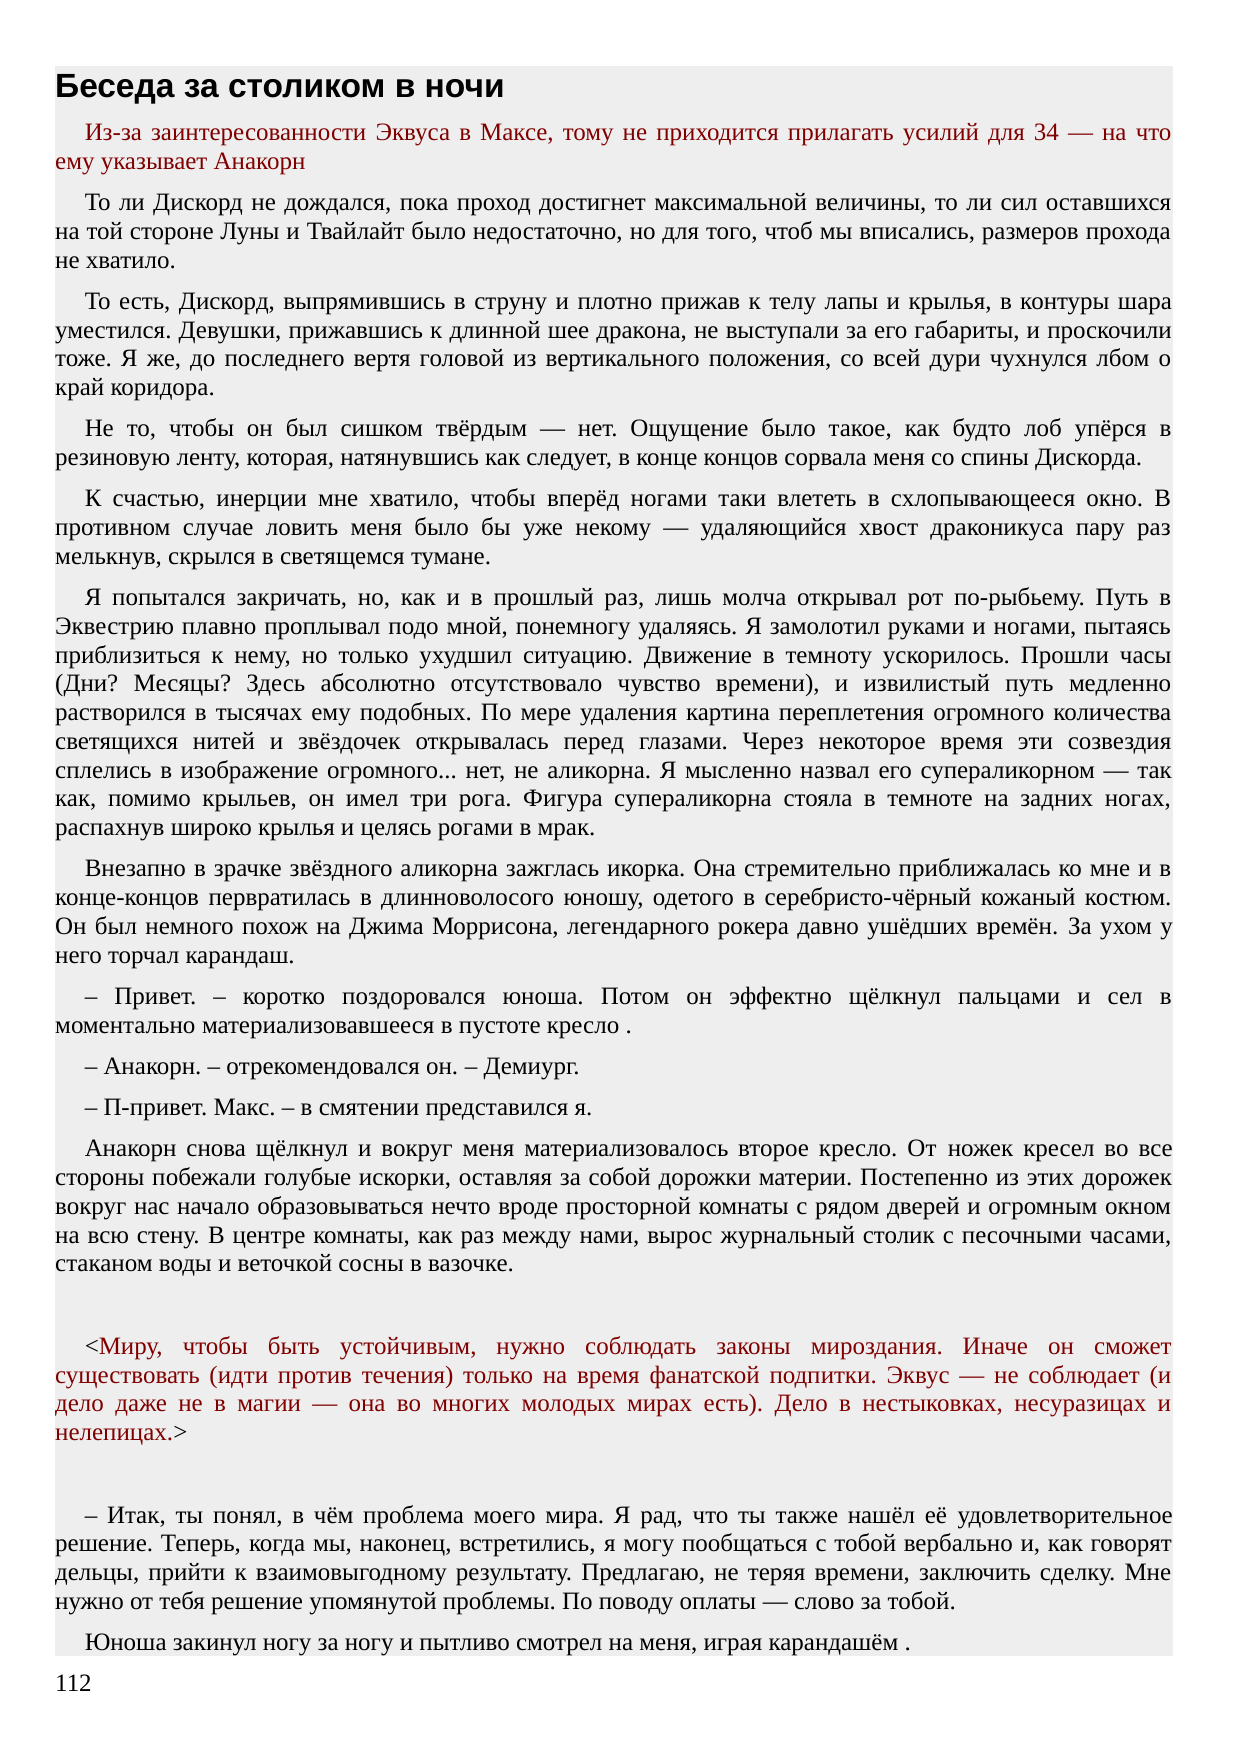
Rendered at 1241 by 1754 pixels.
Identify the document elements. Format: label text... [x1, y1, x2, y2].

text Юноша закинул ногу за ногу и пытливо смотрел на меня, играя карандашём . [55, 1627, 1173, 1656]
text – Итак, ты понял, в чём проблема моего мира. Я рад, что ты также нашёл её удовлетворительное решение. Теперь, когда мы, наконец, встретились, я могу пообщаться с тобой вербально и, как говорят дельцы, прийти к взаимовыгодному результату. Предлагаю, не теряя времени, заключить сделку. Мне нужно от тебя решение упомянутой проблемы. По поводу оплаты — слово за тобой. [55, 1500, 1173, 1615]
text <Миру, чтобы быть устойчивым, нужно соблюдать законы мироздания. Иначе он сможет существовать (идти против течения) только на время фанатской подпитки. Эквус — не соблюдает (и дело даже не в магии — она во многих молодых мирах есть). Дело в нестыковках, несуразицах и нелепицах.> [55, 1331, 1173, 1446]
text – Анакорн. – отрекомендовался он. – Демиург. [55, 1051, 1173, 1080]
text – Привет. – коротко поздоровался юноша. Потом он эффектно щёлкнул пальцами и сел в моментально материализовавшееся в пустоте кресло . [55, 981, 1173, 1038]
text Анакорн снова щёлкнул и вокруг меня материализовалось второе кресло. От ножек кресел во все стороны побежали голубые искорки, оставляя за собой дорожки материи. Постепенно из этих дорожек вокруг нас начало образовываться нечто вроде просторной комнаты с рядом дверей и огромным окном на всю стену. В центре комнаты, как раз между нами, вырос журнальный столик с песочными часами, стаканом воды и веточкой сосны в вазочке. [55, 1133, 1173, 1277]
text Я попытался закричать, но, как и в прошлый раз, лишь молча открывал рот по-рыбьему. Путь в Эквестрию плавно проплывал подо мной, понемногу удаляясь. Я замолотил руками и ногами, пытаясь приблизиться к нему, но только ухудшил ситуацию. Движение в темноту ускорилось. Прошли часы (Дни? Месяцы? Здесь абсолютно отсутствовало чувство времени), и извилистый путь медленно растворился в тысячах ему подобных. По мере удаления картина переплетения огромного количества светящихся нитей и звёздочек открывалась перед глазами. Через некоторое время эти созвездия сплелись в изображение огромного... нет, не аликорна. Я мысленно назвал его супераликорном — так как, помимо крыльев, он имел три рога. Фигура супераликорна стояла в темноте на задних ногах, распахнув широко крылья и целясь рогами в мрак. [55, 582, 1173, 841]
text Внезапно в зрачке звёздного аликорна зажглась икорка. Она стремительно приближалась ко мне и в конце-концов первратилась в длинноволосого юношу, одетого в серебристо-чёрный кожаный костюм. Он был немного похож на Джима Моррисона, легендарного рокера давно ушёдших времён. За ухом у него торчал карандаш. [55, 853, 1173, 968]
text К счастью, инерции мне хватило, чтобы вперёд ногами таки влететь в схлопывающееся окно. В противном случае ловить меня было бы уже некому — удаляющийся хвост драконикуса пару раз мелькнув, скрылся в светящемся тумане. [55, 483, 1173, 570]
text То есть, Дискорд, выпрямившись в струну и плотно прижав к телу лапы и крылья, в контуры шара уместился. Девушки, прижавшись к длинной шее дракона, не выступали за его габариты, и проскочили тоже. Я же, до последнего вертя головой из вертикального положения, со всей дури чухнулся лбом о край коридора. [55, 286, 1173, 401]
text Не то, чтобы он был сишком твёрдым — нет. Ощущение было такое, как будто лоб упёрся в резиновую ленту, которая, натянувшись как следует, в конце концов сорвала меня со спины Дискорда. [55, 413, 1173, 471]
text То ли Дискорд не дождался, пока проход достигнет максимальной величины, то ли сил оставшихся на той стороне Луны и Твайлайт было недостаточно, но для того, чтоб мы вписались, размеров прохода не хватило. [55, 187, 1173, 273]
subtitle Беседа за столиком в ночи [55, 66, 1173, 105]
text – П-привет. Макс. – в смятении представился я. [55, 1092, 1173, 1121]
text Из-за заинтересованности Эквуса в Максе, тому не приходится прилагать усилий для 34 — на что ему указывает Анакорн [55, 117, 1173, 175]
